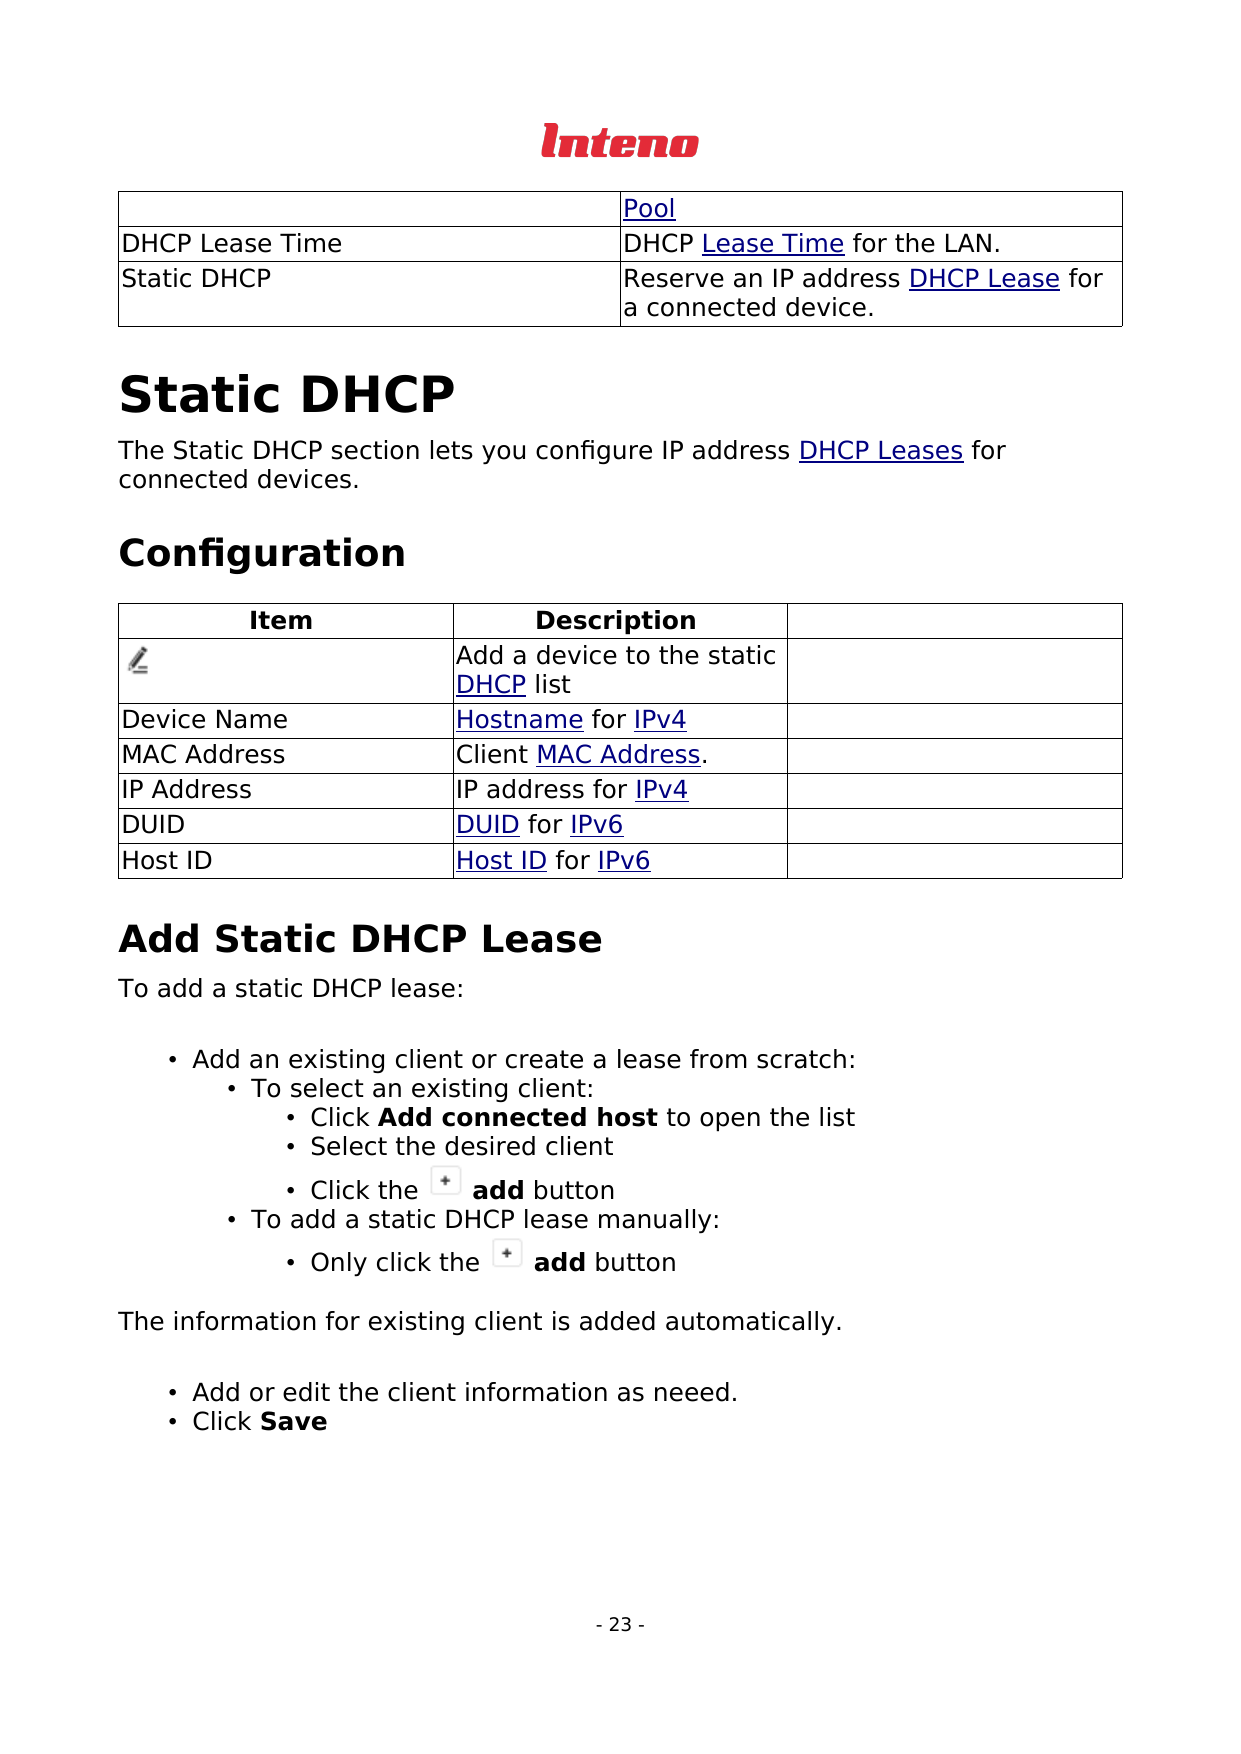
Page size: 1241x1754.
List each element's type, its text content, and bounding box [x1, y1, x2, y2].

list Click Add connected host to open the list [295, 1103, 1122, 1133]
list Add an existing client or create a lease from scratch: [177, 1045, 1122, 1074]
table_cell [788, 704, 1122, 737]
subtitle Configuration [118, 532, 1122, 576]
table_cell DHCP Lease Time for the LAN. [621, 227, 1122, 261]
table_cell IP address for IPv4 [454, 774, 787, 808]
picture [488, 1234, 526, 1272]
table_cell IP Address [119, 774, 453, 808]
list Add or edit the client information as neeed. [177, 1378, 1122, 1408]
table_cell [788, 809, 1122, 843]
list To add a static DHCP lease manually: [236, 1205, 1122, 1234]
list To select an existing client: [236, 1074, 1122, 1103]
picture [426, 1161, 465, 1200]
table_cell DUID [119, 809, 453, 843]
table_cell [119, 192, 620, 226]
table_cell Reserve an IP address DHCP Lease for a connected device. [621, 262, 1122, 326]
text The Static DHCP section lets you configure IP address DHCP Leases for connected devices. [118, 436, 1122, 494]
list Only click the add button [295, 1246, 1122, 1278]
table_cell Host ID for IPv6 [454, 844, 787, 878]
picture [121, 641, 159, 679]
list Click Save [177, 1408, 1122, 1437]
table_cell Pool [621, 192, 1122, 226]
table_cell [788, 844, 1122, 878]
table_cell DHCP Lease Time [119, 227, 620, 261]
table_cell [788, 639, 1122, 702]
table_cell MAC Address [119, 739, 453, 773]
subtitle Add Static DHCP Lease [118, 918, 1122, 961]
subtitle Static DHCP [118, 366, 1122, 424]
table_header Description [454, 604, 787, 638]
table_cell Hostname for IPv4 [454, 704, 787, 737]
text To add a static DHCP lease: [118, 974, 1122, 1003]
table_header Item [119, 604, 453, 638]
list Click the add button [295, 1173, 1122, 1205]
table_cell Add a device to the static DHCP list [454, 639, 787, 702]
table_cell [119, 639, 453, 702]
table_cell [788, 739, 1122, 773]
list Select the desired client [295, 1133, 1122, 1162]
table_cell Static DHCP [119, 262, 620, 326]
table_cell Host ID [119, 844, 453, 878]
table_cell Client MAC Address. [454, 739, 787, 773]
table_cell Device Name [119, 704, 453, 737]
picture [531, 118, 709, 162]
text The information for existing client is added automatically. [118, 1307, 1122, 1336]
table_header [788, 604, 1122, 638]
table_cell DUID for IPv6 [454, 809, 787, 843]
table_cell [788, 774, 1122, 808]
